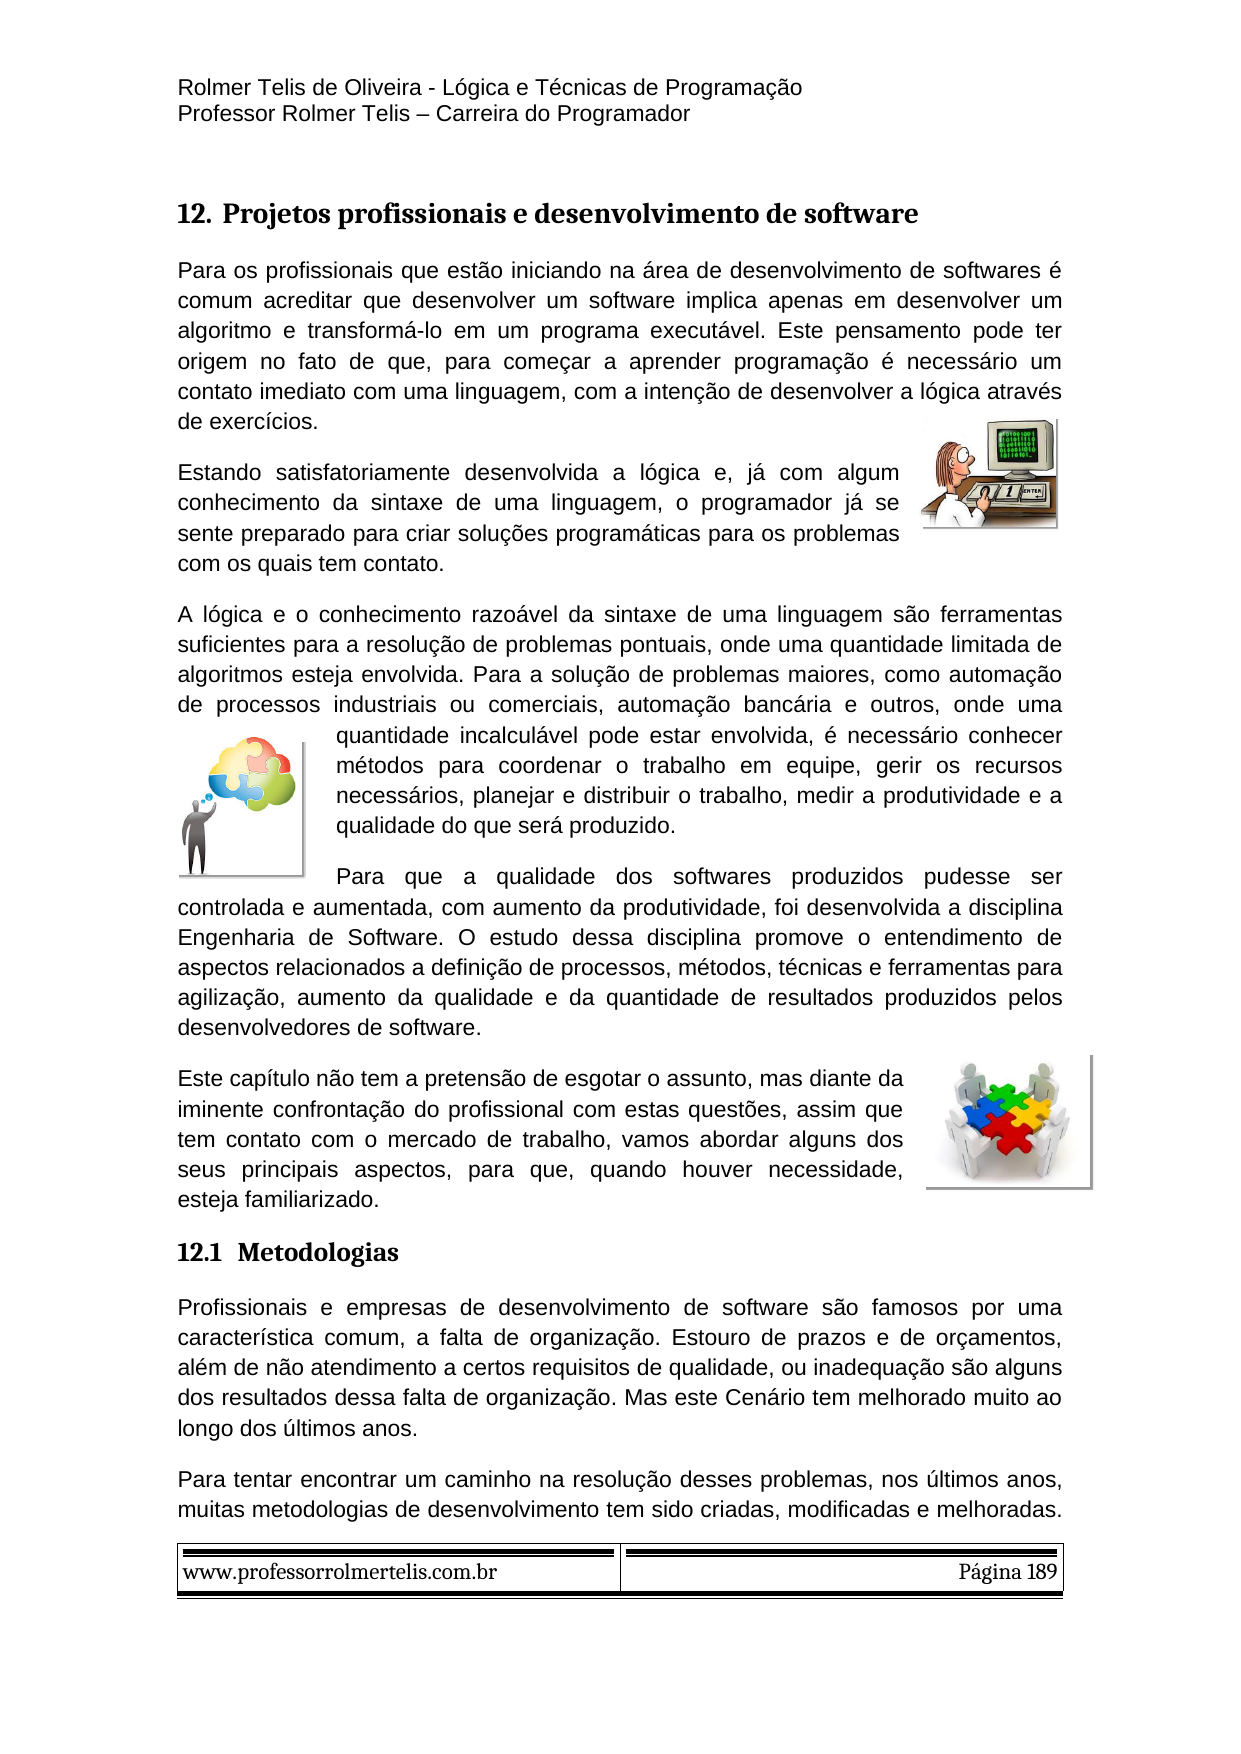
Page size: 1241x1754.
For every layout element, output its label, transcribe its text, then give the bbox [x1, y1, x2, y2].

picture [919, 415, 1056, 527]
picture [922, 1051, 1090, 1187]
text Este capítulo não tem a pretensão de esgotar o assunto, mas diante da iminente confrontação do profissional com estas questões, assim que tem contato com o mercado de trabalho, vamos abordar alguns dos seus principais aspectos, para que, quando houver necessidade, esteja familiarizado. [177, 1065, 1063, 1212]
subtitle Metodologias [177, 1237, 1063, 1268]
text A lógica e o conhecimento razoável da sintaxe de uma linguagem são ferramentas suficientes para a resolução de problemas pontuais, onde uma quantidade limitada de algoritmos esteja envolvida. Para a solução de problemas maiores, como automação de processos industriais ou comerciais, automação bancária e outros, onde uma quantidade incalculável pode estar envolvida, é necessário conhecer métodos para coordenar o trabalho em equipe, gerir os recursos necessários, planejar e distribuir o trabalho, medir a produtividade e a qualidade do que será produzido. [177, 601, 1063, 838]
text Para tentar encontrar um caminho na resolução desses problemas, nos últimos anos, muitas metodologias de desenvolvimento tem sido criadas, modificadas e melhoradas. [177, 1466, 1063, 1522]
text Para que a qualidade dos softwares produzidos pudesse ser controlada e aumentada, com aumento da produtividade, foi desenvolvida a disciplina Engenharia de Software. O estudo dessa disciplina promove o entendimento de aspectos relacionados a definição de processos, métodos, técnicas e ferramentas para agilização, aumento da qualidade e da quantidade de resultados produzidos pelos desenvolvedores de software. [177, 863, 1063, 1041]
picture [175, 737, 302, 875]
text Estando satisfatoriamente desenvolvida a lógica e, já com algum conhecimento da sintaxe de uma linguagem, o programador já se sente preparado para criar soluções programáticas para os problemas com os quais tem contato. [177, 459, 1063, 576]
subtitle Projetos profissionais e desenvolvimento de software [177, 198, 1063, 231]
text Profissionais e empresas de desenvolvimento de software são famosos por uma característica comum, a falta de organização. Estouro de prazos e de orçamentos, além de não atendimento a certos requisitos de qualidade, ou inadequação são alguns dos resultados dessa falta de organização. Mas este Cenário tem melhorado muito ao longo dos últimos anos. [177, 1294, 1063, 1441]
text Para os profissionais que estão iniciando na área de desenvolvimento de softwares é comum acreditar que desenvolver um software implica apenas em desenvolver um algoritmo e transformá-lo em um programa executável. Este pensamento pode ter origem no fato de que, para começar a aprender programação é necessário um contato imediato com uma linguagem, com a intenção de desenvolver a lógica através de exercícios. [177, 257, 1063, 434]
